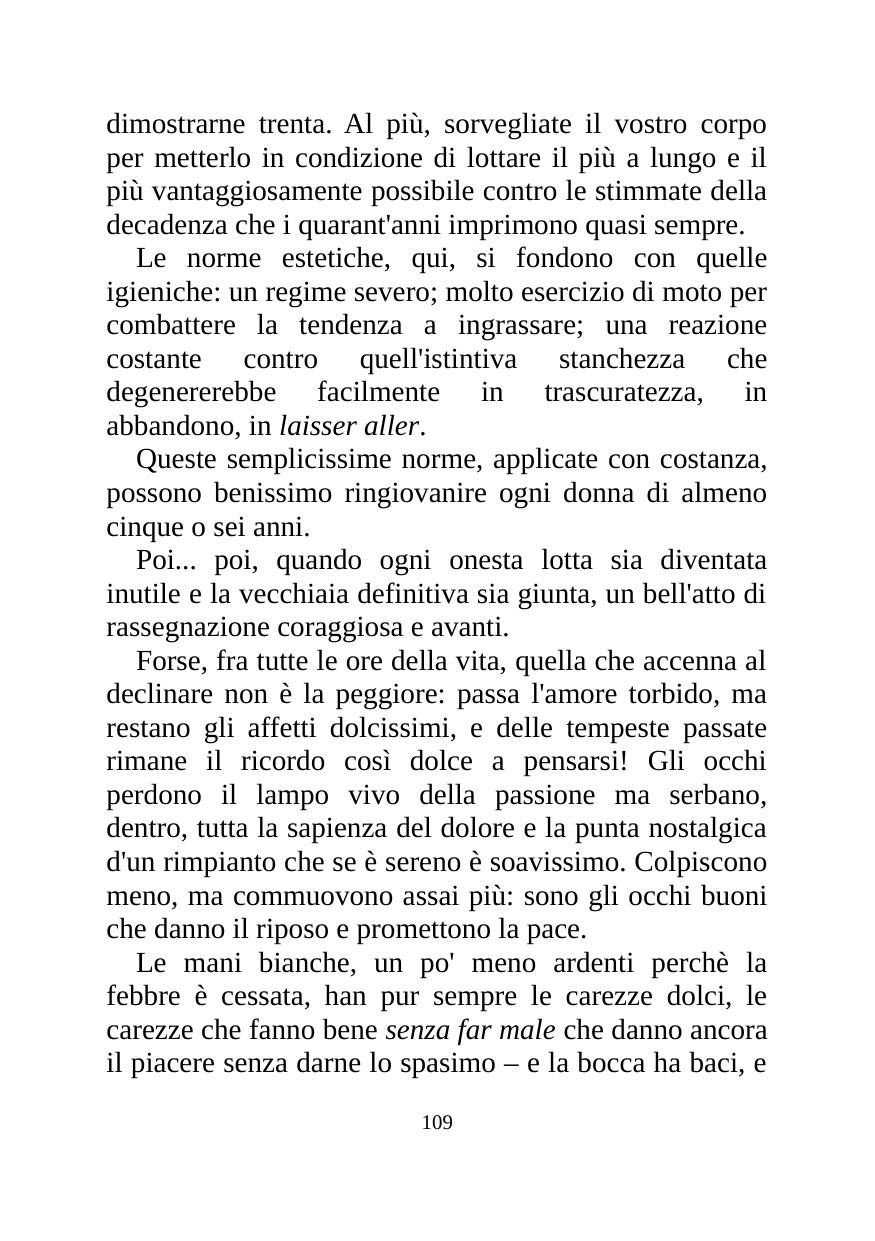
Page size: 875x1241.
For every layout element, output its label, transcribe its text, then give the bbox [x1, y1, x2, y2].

text Forse, fra tutte le ore della vita, quella che accenna al declinare non è la peggiore: passa l'amore torbido, ma restano gli affetti dolcissimi, e delle tempeste passate rimane il ricordo così dolce a pensarsi! Gli occhi perdono il lampo vivo della passione ma serbano, dentro, tutta la sapienza del dolore e la punta nostalgica d'un rimpianto che se è sereno è soavissimo. Colpiscono meno, ma commuovono assai più: sono gli occhi buoni che danno il riposo e promettono la pace. [106, 643, 768, 945]
text dimostrarne trenta. Al più, sorvegliate il vostro corpo per metterlo in condizione di lottare il più a lungo e il più vantaggiosamente possibile contro le stimmate della decadenza che i quarant'anni imprimono quasi sempre. [106, 106, 768, 240]
text Poi... poi, quando ogni onesta lotta sia diventata inutile e la vecchiaia definitiva sia giunta, un bell'atto di rassegnazione coraggiosa e avanti. [106, 542, 768, 643]
text Le mani bianche, un po' meno ardenti perchè la febbre è cessata, han pur sempre le carezze dolci, le carezze che fanno bene senza far male che danno ancora il piacere senza darne lo spasimo – e la bocca ha baci, e [106, 945, 768, 1079]
text Queste semplicissime norme, applicate con costanza, possono benissimo ringiovanire ogni donna di almeno cinque o sei anni. [106, 442, 768, 542]
text Le norme estetiche, qui, si fondono con quelle igieniche: un regime severo; molto esercizio di moto per combattere la tendenza a ingrassare; una reazione costante contro quell'istintiva stanchezza che degenererebbe facilmente in trascuratezza, in abbandono, in laisser aller. [106, 240, 768, 442]
